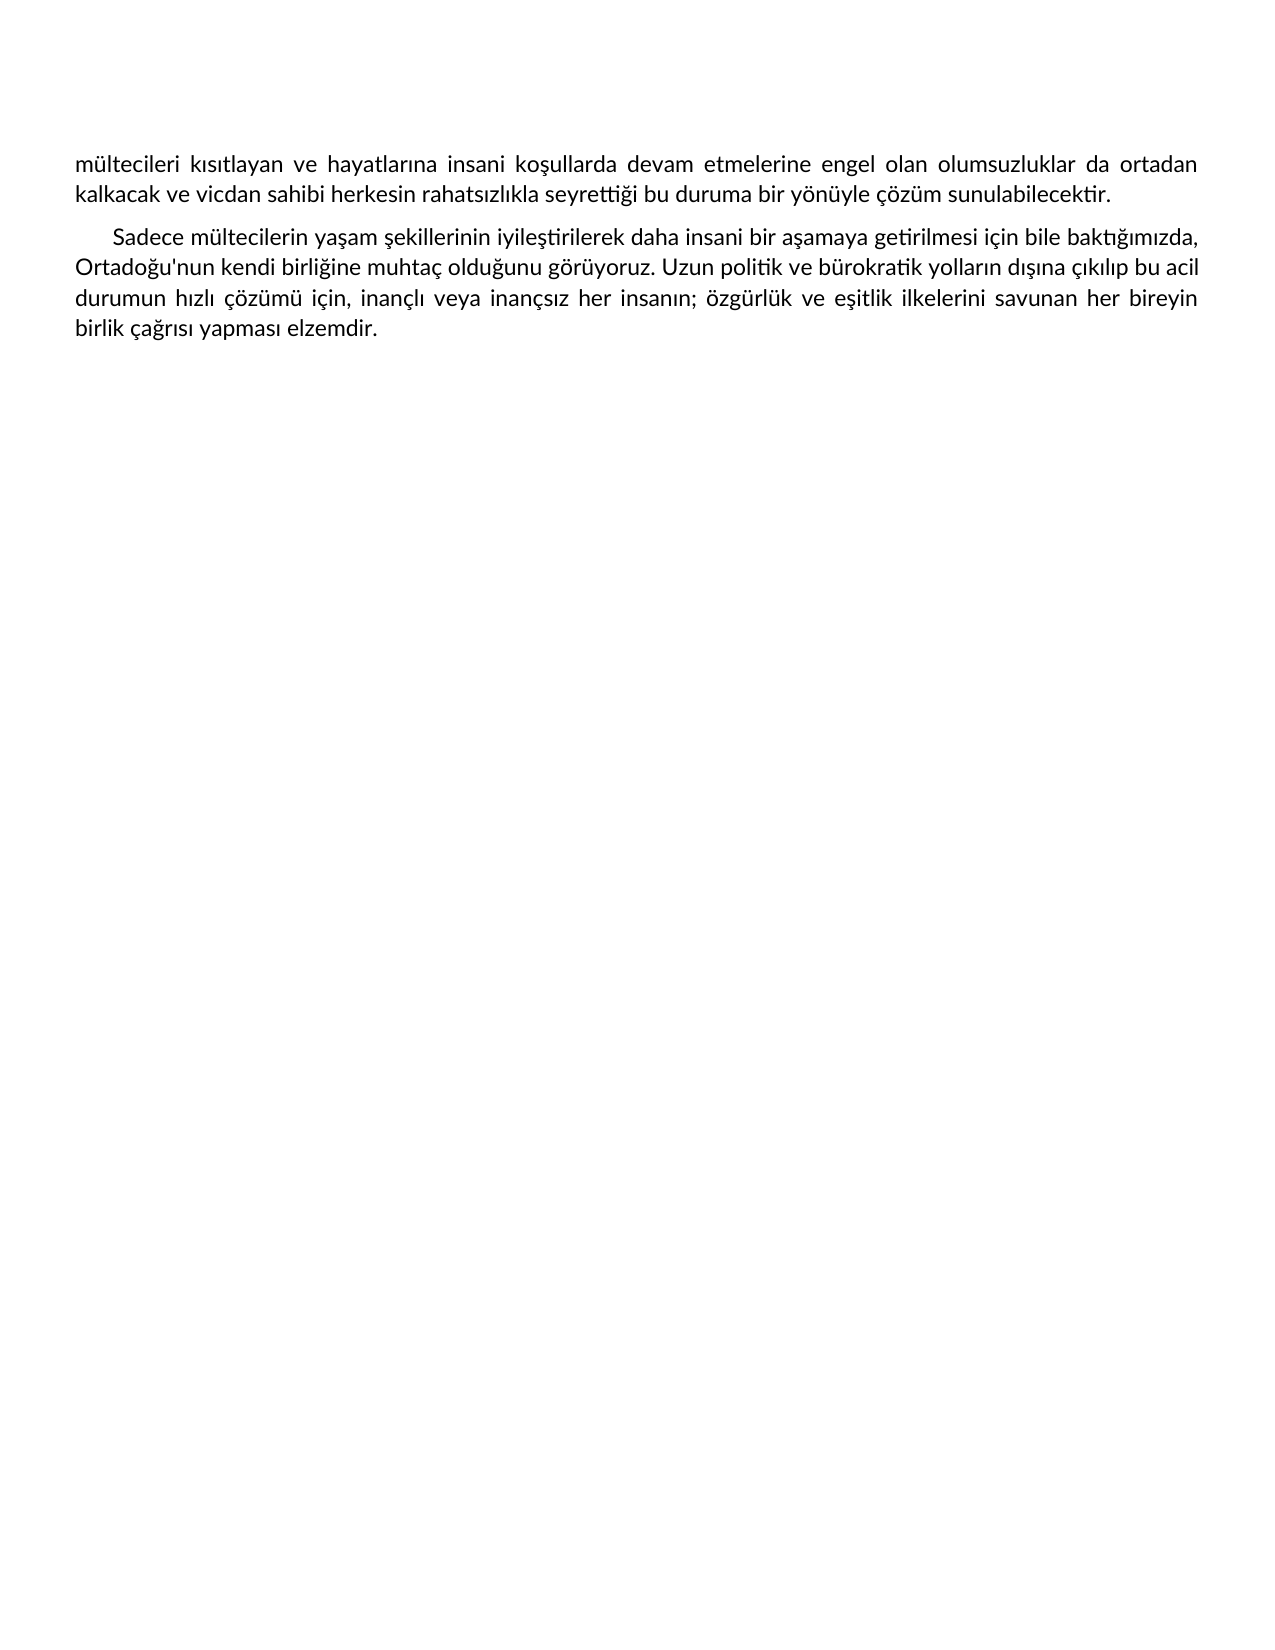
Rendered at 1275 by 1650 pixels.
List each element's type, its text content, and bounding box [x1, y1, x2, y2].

text Sadece mültecilerin yaşam şekillerinin iyileştirilerek daha insani bir aşamaya getirilmesi için bile baktığımızda, Ortadoğu'nun kendi birliğine muhtaç olduğunu görüyoruz. Uzun politik ve bürokratik yolların dışına çıkılıp bu acil durumun hızlı çözümü için, inançlı veya inançsız her insanın; özgürlük ve eşitlik ilkelerini savunan her bireyin birlik çağrısı yapması elzemdir. [75, 223, 1200, 341]
text mültecileri kısıtlayan ve hayatlarına insani koşullarda devam etmelerine engel olan olumsuzluklar da ortadan kalkacak ve vicdan sahibi herkesin rahatsızlıkla seyrettiği bu duruma bir yönüyle çözüm sunulabilecektir. [75, 150, 1200, 208]
